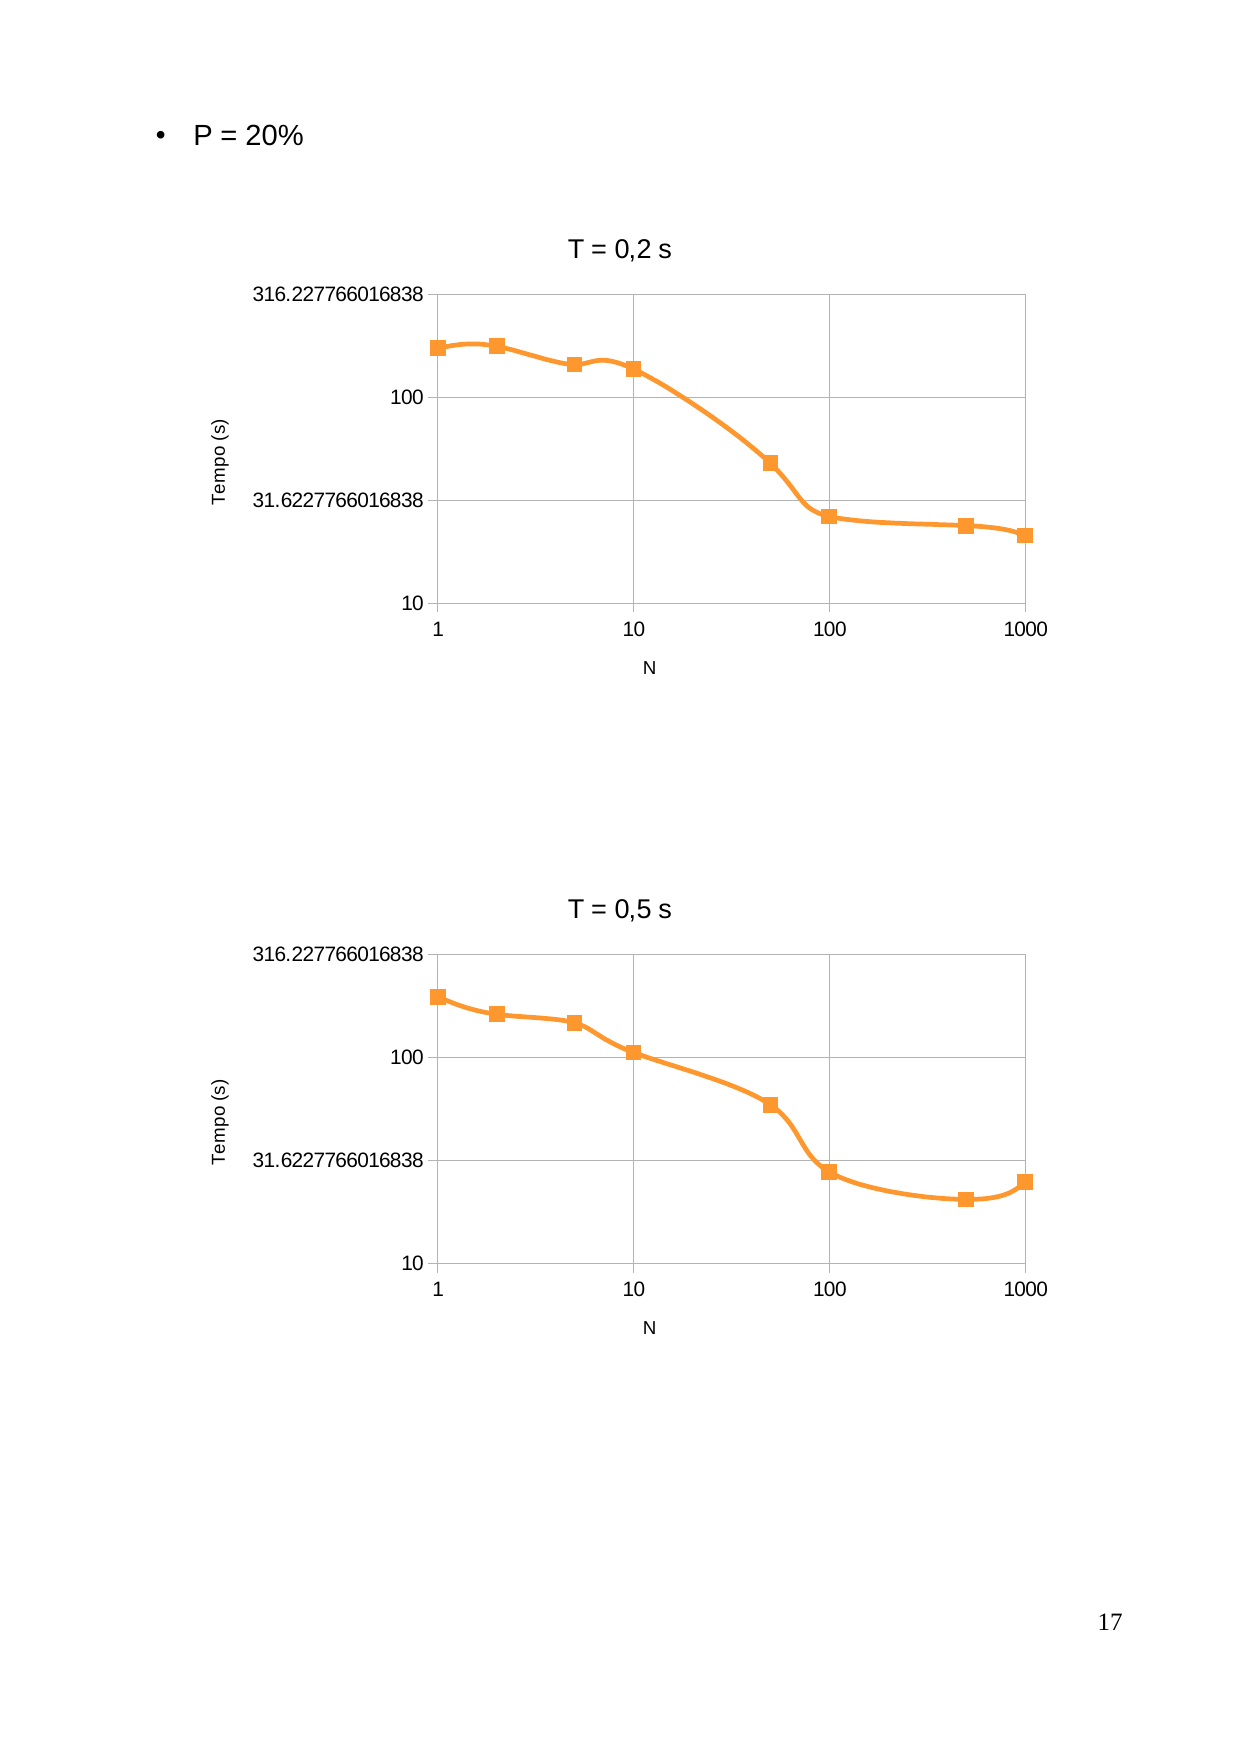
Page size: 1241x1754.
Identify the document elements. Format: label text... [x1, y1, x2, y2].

list P = 20% [156, 118, 1122, 152]
